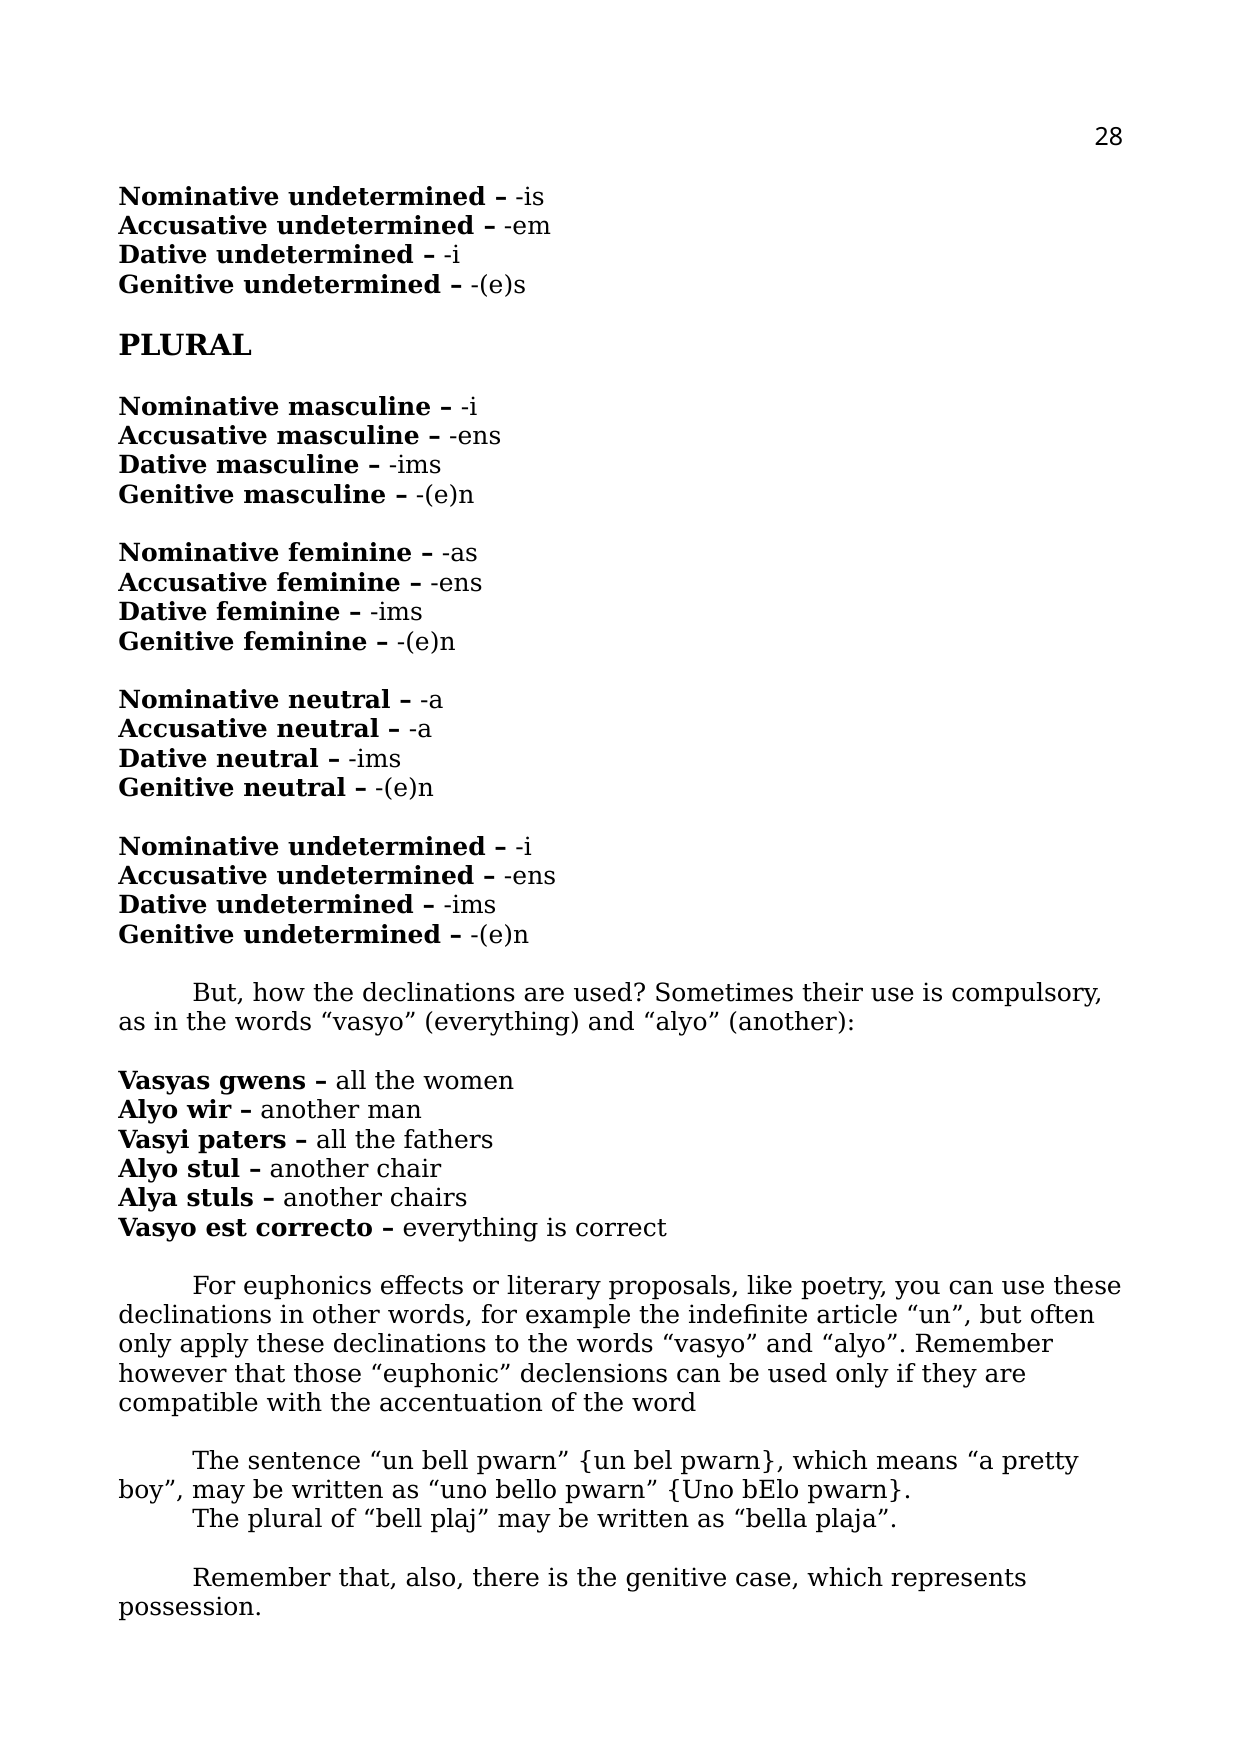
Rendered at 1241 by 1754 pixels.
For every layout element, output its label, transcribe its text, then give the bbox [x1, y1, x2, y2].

text Nominative neutral – -a [118, 685, 1123, 714]
text Nominative masculine – -i [118, 392, 1123, 421]
text Genitive neutral – -(e)n [118, 773, 1123, 803]
text Accusative feminine – -ens [118, 568, 1123, 597]
text Dative undetermined – -i [118, 240, 1123, 270]
text For euphonics effects or literary proposals, like poetry, you can use these declinations in other words, for example the indefinite article “un”, but often only apply these declinations to the words “vasyo” and “alyo”. Remember however that those “euphonic” declensions can be used only if they are compatible with the accentuation of the word [118, 1271, 1123, 1417]
text Nominative undetermined – -i [118, 832, 1123, 861]
text Vasyi paters – all the fathers [118, 1125, 1123, 1154]
text Dative feminine – -ims [118, 597, 1123, 627]
text Dative undetermined – -ims [118, 891, 1123, 920]
text The sentence “un bell pwarn” {un bel pwarn}, which means “a pretty boy”, may be written as “uno bello pwarn” {Uno bElo pwarn}. [118, 1446, 1123, 1505]
text Accusative undetermined – -em [118, 211, 1123, 240]
text Accusative neutral – -a [118, 714, 1123, 744]
text Accusative masculine – -ens [118, 421, 1123, 451]
text Genitive undetermined – -(e)s [118, 270, 1123, 299]
text Alyo wir – another man [118, 1095, 1123, 1125]
text The plural of “bell plaj” may be written as “bella plaja”. [118, 1505, 1123, 1534]
subtitle PLURAL [118, 328, 1123, 363]
text Accusative undetermined – -ens [118, 861, 1123, 891]
text Nominative feminine – -as [118, 538, 1123, 568]
text Genitive undetermined – -(e)n [118, 920, 1123, 949]
text Genitive masculine – -(e)n [118, 480, 1123, 509]
text Genitive feminine – -(e)n [118, 627, 1123, 656]
text Nominative undetermined – -is [118, 182, 1123, 211]
text Dative masculine – -ims [118, 451, 1123, 480]
text Vasyo est correcto – everything is correct [118, 1213, 1123, 1242]
text Alyo stul – another chair [118, 1154, 1123, 1183]
text But, how the declinations are used? Sometimes their use is compulsory, as in the words “vasyo” (everything) and “alyo” (another): [118, 978, 1123, 1037]
text Alya stuls – another chairs [118, 1183, 1123, 1213]
text Dative neutral – -ims [118, 744, 1123, 773]
text Remember that, also, there is the genitive case, which represents possession. [118, 1563, 1123, 1621]
text Vasyas gwens – all the women [118, 1066, 1123, 1095]
